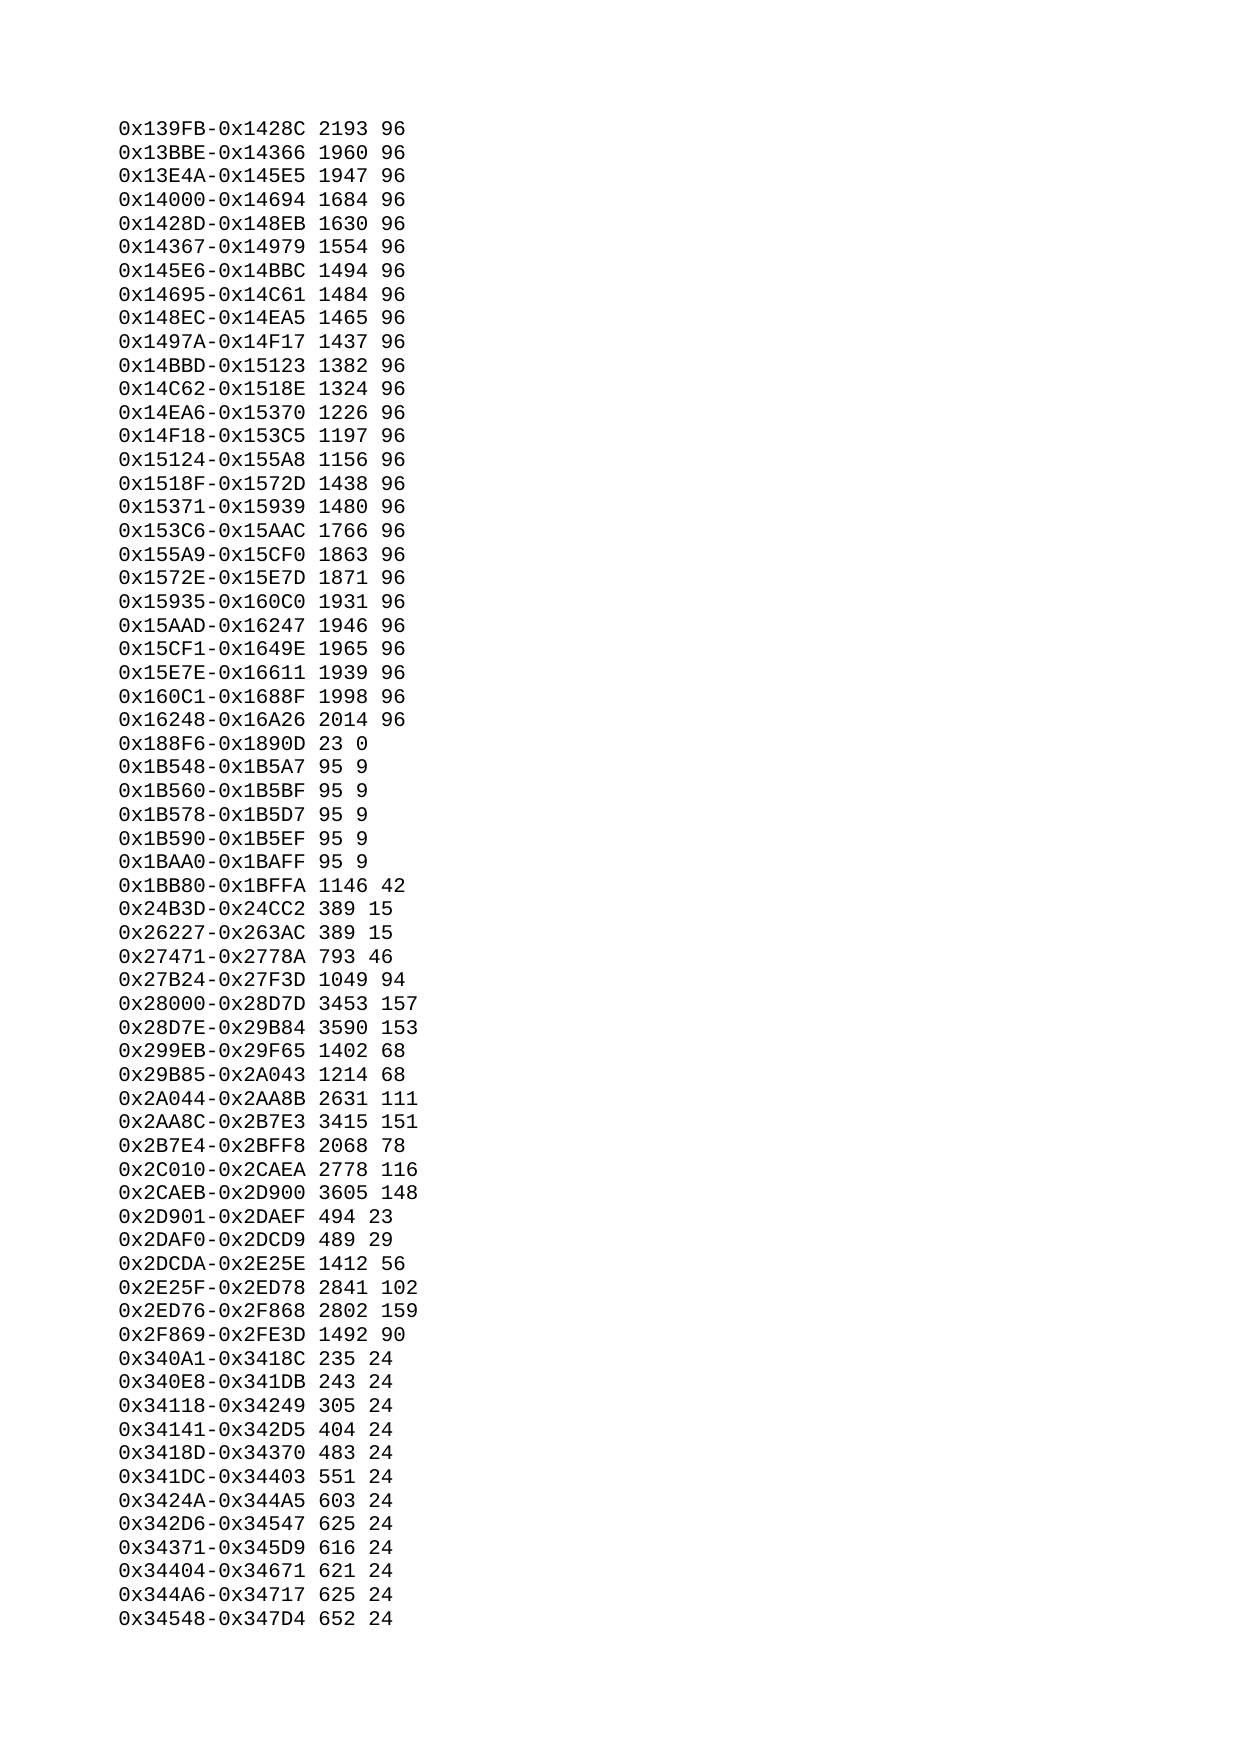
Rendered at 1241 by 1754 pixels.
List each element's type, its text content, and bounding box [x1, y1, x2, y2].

text 0x1518F-0x1572D 1438 96 [118, 473, 1122, 496]
text 0x26227-0x263AC 389 15 [118, 922, 1122, 946]
text 0x160C1-0x1688F 1998 96 [118, 686, 1122, 709]
text 0x34548-0x347D4 652 24 [118, 1608, 1122, 1631]
text 0x340E8-0x341DB 243 24 [118, 1371, 1122, 1395]
text 0x3418D-0x34370 483 24 [118, 1442, 1122, 1466]
text 0x27471-0x2778A 793 46 [118, 946, 1122, 969]
text 0x1BB80-0x1BFFA 1146 42 [118, 875, 1122, 898]
text 0x3424A-0x344A5 603 24 [118, 1489, 1122, 1513]
text 0x15371-0x15939 1480 96 [118, 496, 1122, 520]
text 0x1B560-0x1B5BF 95 9 [118, 780, 1122, 804]
text 0x14EA6-0x15370 1226 96 [118, 402, 1122, 426]
text 0x299EB-0x29F65 1402 68 [118, 1040, 1122, 1064]
text 0x14695-0x14C61 1484 96 [118, 284, 1122, 307]
text 0x14367-0x14979 1554 96 [118, 236, 1122, 260]
text 0x14BBD-0x15123 1382 96 [118, 354, 1122, 378]
text 0x15AAD-0x16247 1946 96 [118, 615, 1122, 638]
text 0x344A6-0x34717 625 24 [118, 1584, 1122, 1608]
text 0x155A9-0x15CF0 1863 96 [118, 544, 1122, 567]
text 0x29B85-0x2A043 1214 68 [118, 1064, 1122, 1088]
text 0x15CF1-0x1649E 1965 96 [118, 638, 1122, 662]
text 0x34141-0x342D5 404 24 [118, 1419, 1122, 1442]
text 0x1BAA0-0x1BAFF 95 9 [118, 851, 1122, 875]
text 0x2F869-0x2FE3D 1492 90 [118, 1324, 1122, 1348]
text 0x14F18-0x153C5 1197 96 [118, 426, 1122, 449]
text 0x145E6-0x14BBC 1494 96 [118, 260, 1122, 284]
text 0x14000-0x14694 1684 96 [118, 189, 1122, 213]
text 0x2AA8C-0x2B7E3 3415 151 [118, 1111, 1122, 1135]
text 0x34371-0x345D9 616 24 [118, 1537, 1122, 1561]
text 0x13BBE-0x14366 1960 96 [118, 142, 1122, 165]
text 0x1B548-0x1B5A7 95 9 [118, 757, 1122, 780]
text 0x1B590-0x1B5EF 95 9 [118, 827, 1122, 851]
text 0x14C62-0x1518E 1324 96 [118, 378, 1122, 402]
text 0x188F6-0x1890D 23 0 [118, 733, 1122, 757]
text 0x15124-0x155A8 1156 96 [118, 449, 1122, 473]
text 0x340A1-0x3418C 235 24 [118, 1348, 1122, 1371]
text 0x2C010-0x2CAEA 2778 116 [118, 1158, 1122, 1182]
text 0x2DCDA-0x2E25E 1412 56 [118, 1253, 1122, 1277]
text 0x342D6-0x34547 625 24 [118, 1513, 1122, 1537]
text 0x341DC-0x34403 551 24 [118, 1466, 1122, 1489]
text 0x16248-0x16A26 2014 96 [118, 709, 1122, 733]
text 0x2B7E4-0x2BFF8 2068 78 [118, 1135, 1122, 1158]
text 0x2A044-0x2AA8B 2631 111 [118, 1088, 1122, 1111]
text 0x1428D-0x148EB 1630 96 [118, 213, 1122, 236]
text 0x1B578-0x1B5D7 95 9 [118, 804, 1122, 827]
text 0x2DAF0-0x2DCD9 489 29 [118, 1229, 1122, 1253]
text 0x1572E-0x15E7D 1871 96 [118, 567, 1122, 591]
text 0x2D901-0x2DAEF 494 23 [118, 1206, 1122, 1229]
text 0x28D7E-0x29B84 3590 153 [118, 1017, 1122, 1040]
text 0x2ED76-0x2F868 2802 159 [118, 1300, 1122, 1324]
text 0x28000-0x28D7D 3453 157 [118, 993, 1122, 1017]
text 0x139FB-0x1428C 2193 96 [118, 118, 1122, 142]
text 0x2CAEB-0x2D900 3605 148 [118, 1182, 1122, 1206]
text 0x2E25F-0x2ED78 2841 102 [118, 1277, 1122, 1300]
text 0x24B3D-0x24CC2 389 15 [118, 898, 1122, 922]
text 0x13E4A-0x145E5 1947 96 [118, 165, 1122, 189]
text 0x1497A-0x14F17 1437 96 [118, 331, 1122, 354]
text 0x15E7E-0x16611 1939 96 [118, 662, 1122, 686]
text 0x153C6-0x15AAC 1766 96 [118, 520, 1122, 544]
text 0x34404-0x34671 621 24 [118, 1561, 1122, 1584]
text 0x148EC-0x14EA5 1465 96 [118, 307, 1122, 331]
text 0x15935-0x160C0 1931 96 [118, 591, 1122, 615]
text 0x27B24-0x27F3D 1049 94 [118, 969, 1122, 993]
text 0x34118-0x34249 305 24 [118, 1395, 1122, 1419]
